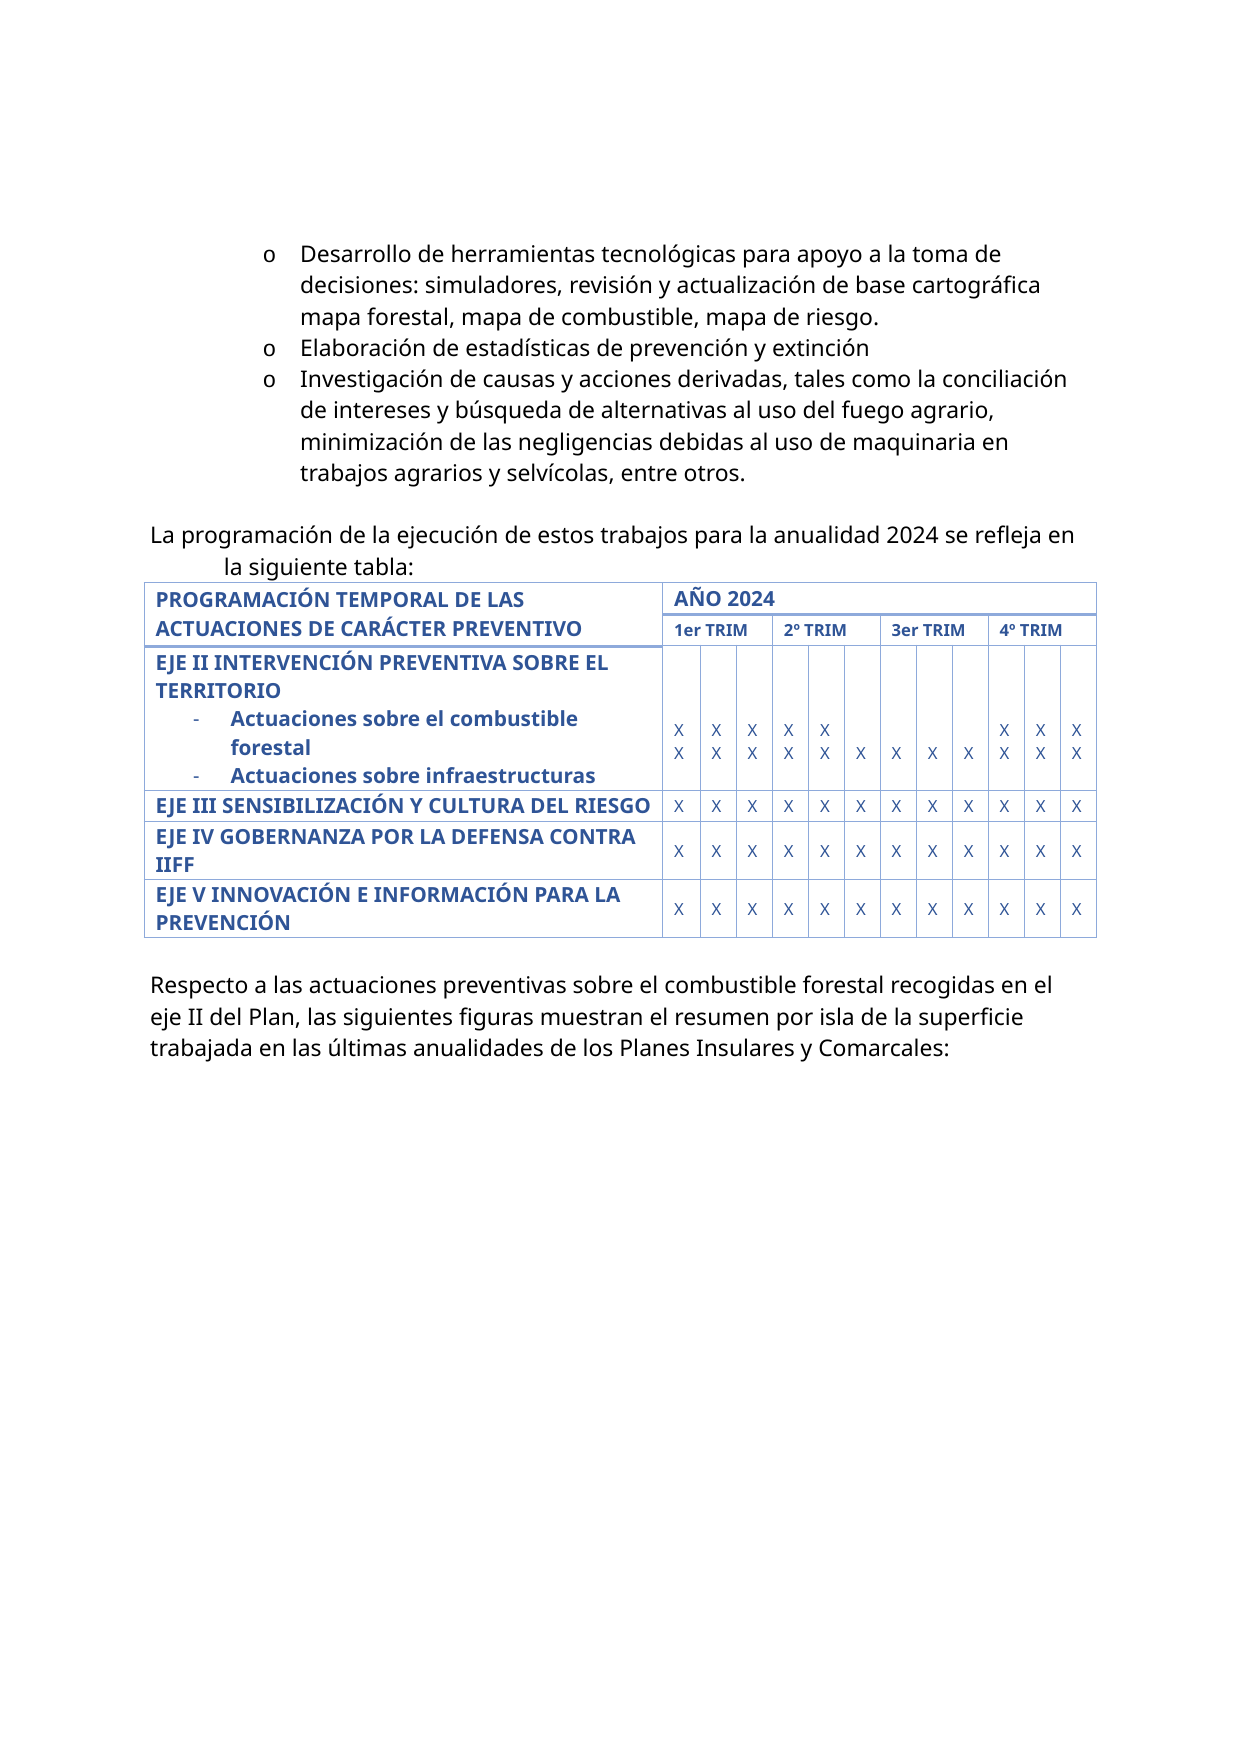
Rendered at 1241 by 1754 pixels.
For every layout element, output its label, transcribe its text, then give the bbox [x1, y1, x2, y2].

table_cell X [663, 791, 700, 821]
table_cell X X [663, 646, 700, 790]
table_cell X [1061, 880, 1096, 937]
table_cell X [1061, 791, 1096, 821]
table_cell X [773, 822, 808, 879]
table_cell X [881, 880, 916, 937]
table_cell EJE IV GOBERNANZA POR LA DEFENSA CONTRA IIFF [145, 822, 662, 879]
table_cell 4º TRIM [989, 616, 1096, 644]
table_cell X [881, 646, 916, 790]
table_cell X [737, 880, 772, 937]
table_cell X [881, 822, 916, 879]
table_cell X [989, 791, 1024, 821]
table_cell X [917, 880, 952, 937]
table_cell XX [773, 646, 808, 790]
table_cell 1er TRIM [663, 616, 772, 644]
table_cell EJE III SENSIBILIZACIÓN Y CULTURA DEL RIESGO [145, 791, 662, 821]
table_cell EJE V INNOVACIÓN E INFORMACIÓN PARA LA PREVENCIÓN [145, 880, 662, 937]
table_cell EJE II INTERVENCIÓN PREVENTIVA SOBRE EL TERRITORIO Actuaciones sobre el combustible forestal Actuaciones sobre infraestructuras [145, 648, 662, 790]
table_cell 2º TRIM [773, 616, 880, 644]
table_cell X [809, 822, 844, 879]
table_header PROGRAMACIÓN TEMPORAL DE LAS ACTUACIONES DE CARÁCTER PREVENTIVO [145, 583, 662, 644]
table_cell X [1025, 791, 1060, 821]
table_cell XX [989, 646, 1024, 790]
table_cell X [701, 791, 736, 821]
table_cell X [845, 880, 880, 937]
table_cell X [1025, 822, 1060, 879]
table_cell 3er TRIM [881, 616, 988, 644]
table_cell XX [1025, 646, 1060, 790]
table_cell X [737, 791, 772, 821]
table_cell X [663, 822, 700, 879]
table_cell X [881, 791, 916, 821]
table_cell X [809, 880, 844, 937]
table_cell X [953, 791, 988, 821]
text Respecto a las actuaciones preventivas sobre el combustible forestal recogidas en el eje II del Plan, las siguientes figuras muestran el resumen por isla de la superficie trabajada en las últimas anualidades de los Planes Insulares y Comarcales: [150, 969, 1090, 1063]
table_cell XX [737, 646, 772, 790]
table_cell X [773, 880, 808, 937]
list Investigación de causas y acciones derivadas, tales como la conciliación de intereses y búsqueda de alternativas al uso del fuego agrario, minimización de las negligencias debidas al uso de maquinaria en trabajos agrarios y selvícolas, entre otros. [262, 363, 1090, 488]
text La programación de la ejecución de estos trabajos para la anualidad 2024 se refleja en la siguiente tabla: [150, 519, 1090, 582]
table_cell X [917, 822, 952, 879]
table_cell XX [701, 646, 736, 790]
table_cell X [701, 822, 736, 879]
table_cell X [845, 791, 880, 821]
table_cell XX [809, 646, 844, 790]
table_cell X [663, 880, 700, 937]
table_cell X [701, 880, 736, 937]
list Elaboración de estadísticas de prevención y extinción [262, 332, 1090, 363]
table_cell X [989, 822, 1024, 879]
table_cell X [953, 880, 988, 937]
table_cell X [917, 646, 952, 790]
table_cell X [1061, 822, 1096, 879]
table_cell X [773, 791, 808, 821]
table_cell X [989, 880, 1024, 937]
table_cell X [809, 791, 844, 821]
table_cell X [845, 822, 880, 879]
table_cell X [917, 791, 952, 821]
table_cell X [1025, 880, 1060, 937]
list Desarrollo de herramientas tecnológicas para apoyo a la toma de decisiones: simuladores, revisión y actualización de base cartográfica mapa forestal, mapa de combustible, mapa de riesgo. [262, 238, 1090, 332]
table_header AÑO 2024 [663, 583, 1096, 613]
table_cell X [953, 646, 988, 790]
table_cell X [953, 822, 988, 879]
table_cell XX [1061, 646, 1096, 790]
table_cell X [845, 646, 880, 790]
table_cell X [737, 822, 772, 879]
